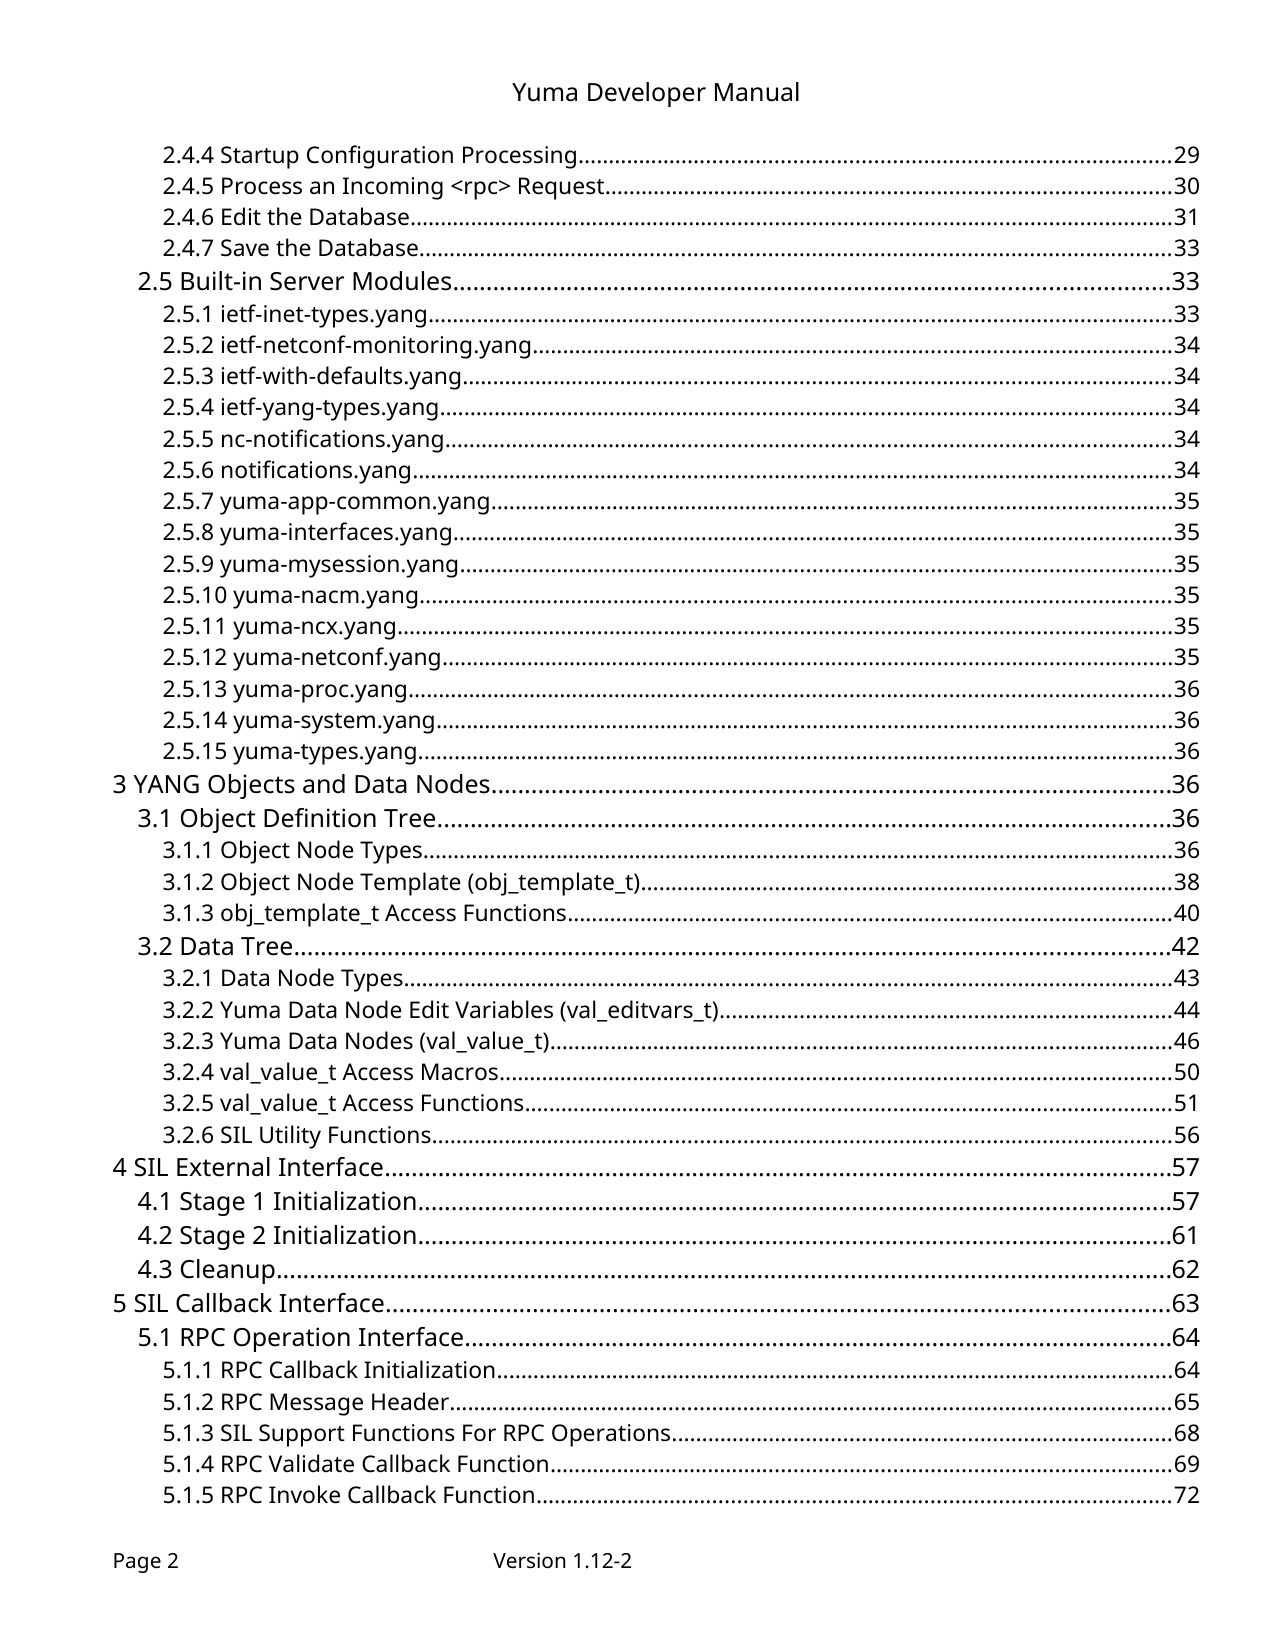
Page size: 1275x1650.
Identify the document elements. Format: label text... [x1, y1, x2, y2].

text 3.2 Data Tree 42 [137, 928, 1200, 962]
text 2.5.15 yuma-types.yang 36 [162, 735, 1200, 766]
text 4 SIL External Interface 57 [112, 1150, 1200, 1184]
text 2.5.12 yuma-netconf.yang 35 [162, 641, 1200, 673]
text 2.5.2 ietf-netconf-monitoring.yang 34 [162, 329, 1200, 360]
text 2.5.7 yuma-app-common.yang 35 [162, 485, 1200, 516]
text 2.5.14 yuma-system.yang 36 [162, 704, 1200, 735]
text 5.1.1 RPC Callback Initialization 64 [162, 1354, 1200, 1385]
text 5 SIL Callback Interface 63 [112, 1286, 1200, 1320]
text 2.5.13 yuma-proc.yang 36 [162, 673, 1200, 704]
text 2.4.4 Startup Configuration Processing 29 [162, 138, 1200, 170]
text 5.1.5 RPC Invoke Callback Function 72 [162, 1479, 1200, 1510]
text 4.3 Cleanup 62 [137, 1252, 1200, 1286]
text 2.5.4 ietf-yang-types.yang 34 [162, 391, 1200, 423]
text 4.1 Stage 1 Initialization 57 [137, 1184, 1200, 1218]
text 2.5.9 yuma-mysession.yang 35 [162, 548, 1200, 579]
text 3.1.3 obj_template_t Access Functions 40 [162, 897, 1200, 928]
text 5.1.3 SIL Support Functions For RPC Operations 68 [162, 1417, 1200, 1448]
text 3.2.5 val_value_t Access Functions 51 [162, 1087, 1200, 1118]
text 3.1.1 Object Node Types 36 [162, 834, 1200, 866]
text 3 YANG Objects and Data Nodes 36 [112, 766, 1200, 800]
text 5.1.4 RPC Validate Callback Function 69 [162, 1448, 1200, 1479]
text 2.5.3 ietf-with-defaults.yang 34 [162, 360, 1200, 391]
text 3.2.1 Data Node Types 43 [162, 962, 1200, 993]
text 3.2.4 val_value_t Access Macros 50 [162, 1056, 1200, 1087]
text 3.2.6 SIL Utility Functions 56 [162, 1118, 1200, 1150]
text 3.2.2 Yuma Data Node Edit Variables (val_editvars_t) 44 [162, 993, 1200, 1025]
text 2.5.1 ietf-inet-types.yang 33 [162, 298, 1200, 329]
text 2.5 Built-in Server Modules 33 [137, 263, 1200, 298]
text 5.1.2 RPC Message Header 65 [162, 1385, 1200, 1417]
text 3.1.2 Object Node Template (obj_template_t) 38 [162, 866, 1200, 897]
text 2.4.6 Edit the Database 31 [162, 201, 1200, 232]
text 2.5.11 yuma-ncx.yang 35 [162, 610, 1200, 641]
text 2.5.5 nc-notifications.yang 34 [162, 423, 1200, 454]
text 2.5.6 notifications.yang 34 [162, 454, 1200, 485]
text 2.5.8 yuma-interfaces.yang 35 [162, 516, 1200, 548]
text 2.4.5 Process an Incoming <rpc> Request 30 [162, 170, 1200, 201]
text 3.1 Object Definition Tree 36 [137, 800, 1200, 834]
text 3.2.3 Yuma Data Nodes (val_value_t) 46 [162, 1025, 1200, 1056]
text 4.2 Stage 2 Initialization 61 [137, 1218, 1200, 1252]
text 5.1 RPC Operation Interface 64 [137, 1320, 1200, 1354]
text 2.5.10 yuma-nacm.yang 35 [162, 579, 1200, 610]
text 2.4.7 Save the Database 33 [162, 232, 1200, 263]
